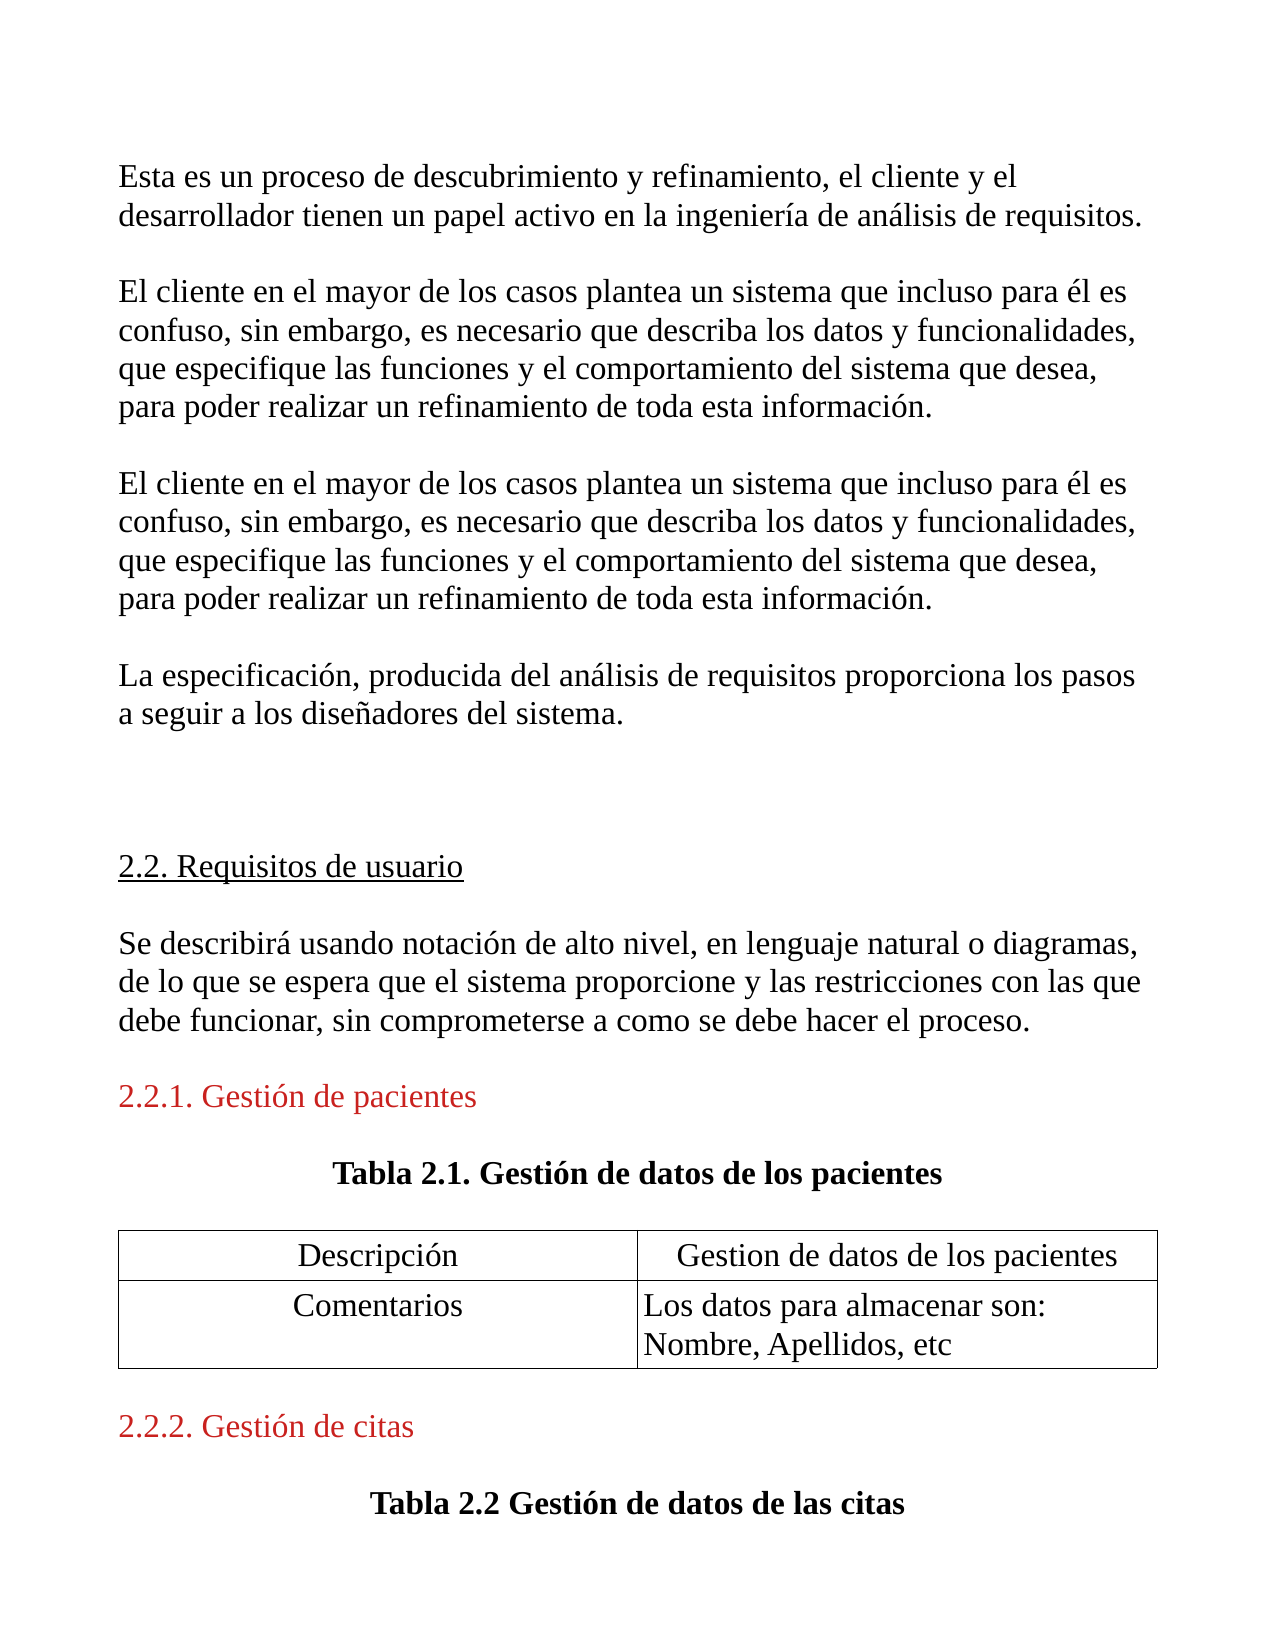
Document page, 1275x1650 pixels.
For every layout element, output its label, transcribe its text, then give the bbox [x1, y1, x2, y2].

table_cell Comentarios [119, 1281, 637, 1368]
text El cliente en el mayor de los casos plantea un sistema que incluso para él es confuso, sin embargo, es necesario que describa los datos y funcionalidades, que especifique las funciones y el comportamiento del sistema que desea, para poder realizar un refinamiento de toda esta información. [118, 271, 1157, 425]
text Tabla 2.2 Gestión de datos de las citas [118, 1483, 1157, 1521]
table_cell Los datos para almacenar son: Nombre, Apellidos, etc [638, 1281, 1157, 1368]
text 2.2. Requisitos de usuario [118, 846, 1157, 885]
text Tabla 2.1. Gestión de datos de los pacientes [118, 1153, 1157, 1191]
text La especificación, producida del análisis de requisitos proporciona los pasos a seguir a los diseñadores del sistema. [118, 655, 1157, 731]
text desarrollador tienen un papel activo en la ingeniería de análisis de requisitos. [118, 195, 1157, 233]
text 2.2.2. Gestión de citas [118, 1406, 1157, 1445]
text Esta es un proceso de descubrimiento y refinamiento, el cliente y el [118, 156, 1157, 195]
table_header Gestion de datos de los pacientes [638, 1231, 1157, 1280]
text Se describirá usando notación de alto nivel, en lenguaje natural o diagramas, de lo que se espera que el sistema proporcione y las restricciones con las que debe funcionar, sin comprometerse a como se debe hacer el proceso. [118, 923, 1157, 1038]
text 2.2.1. Gestión de pacientes [118, 1076, 1157, 1115]
text El cliente en el mayor de los casos plantea un sistema que incluso para él es confuso, sin embargo, es necesario que describa los datos y funcionalidades, que especifique las funciones y el comportamiento del sistema que desea, para poder realizar un refinamiento de toda esta información. [118, 463, 1157, 616]
table_header Descripción [119, 1231, 637, 1280]
